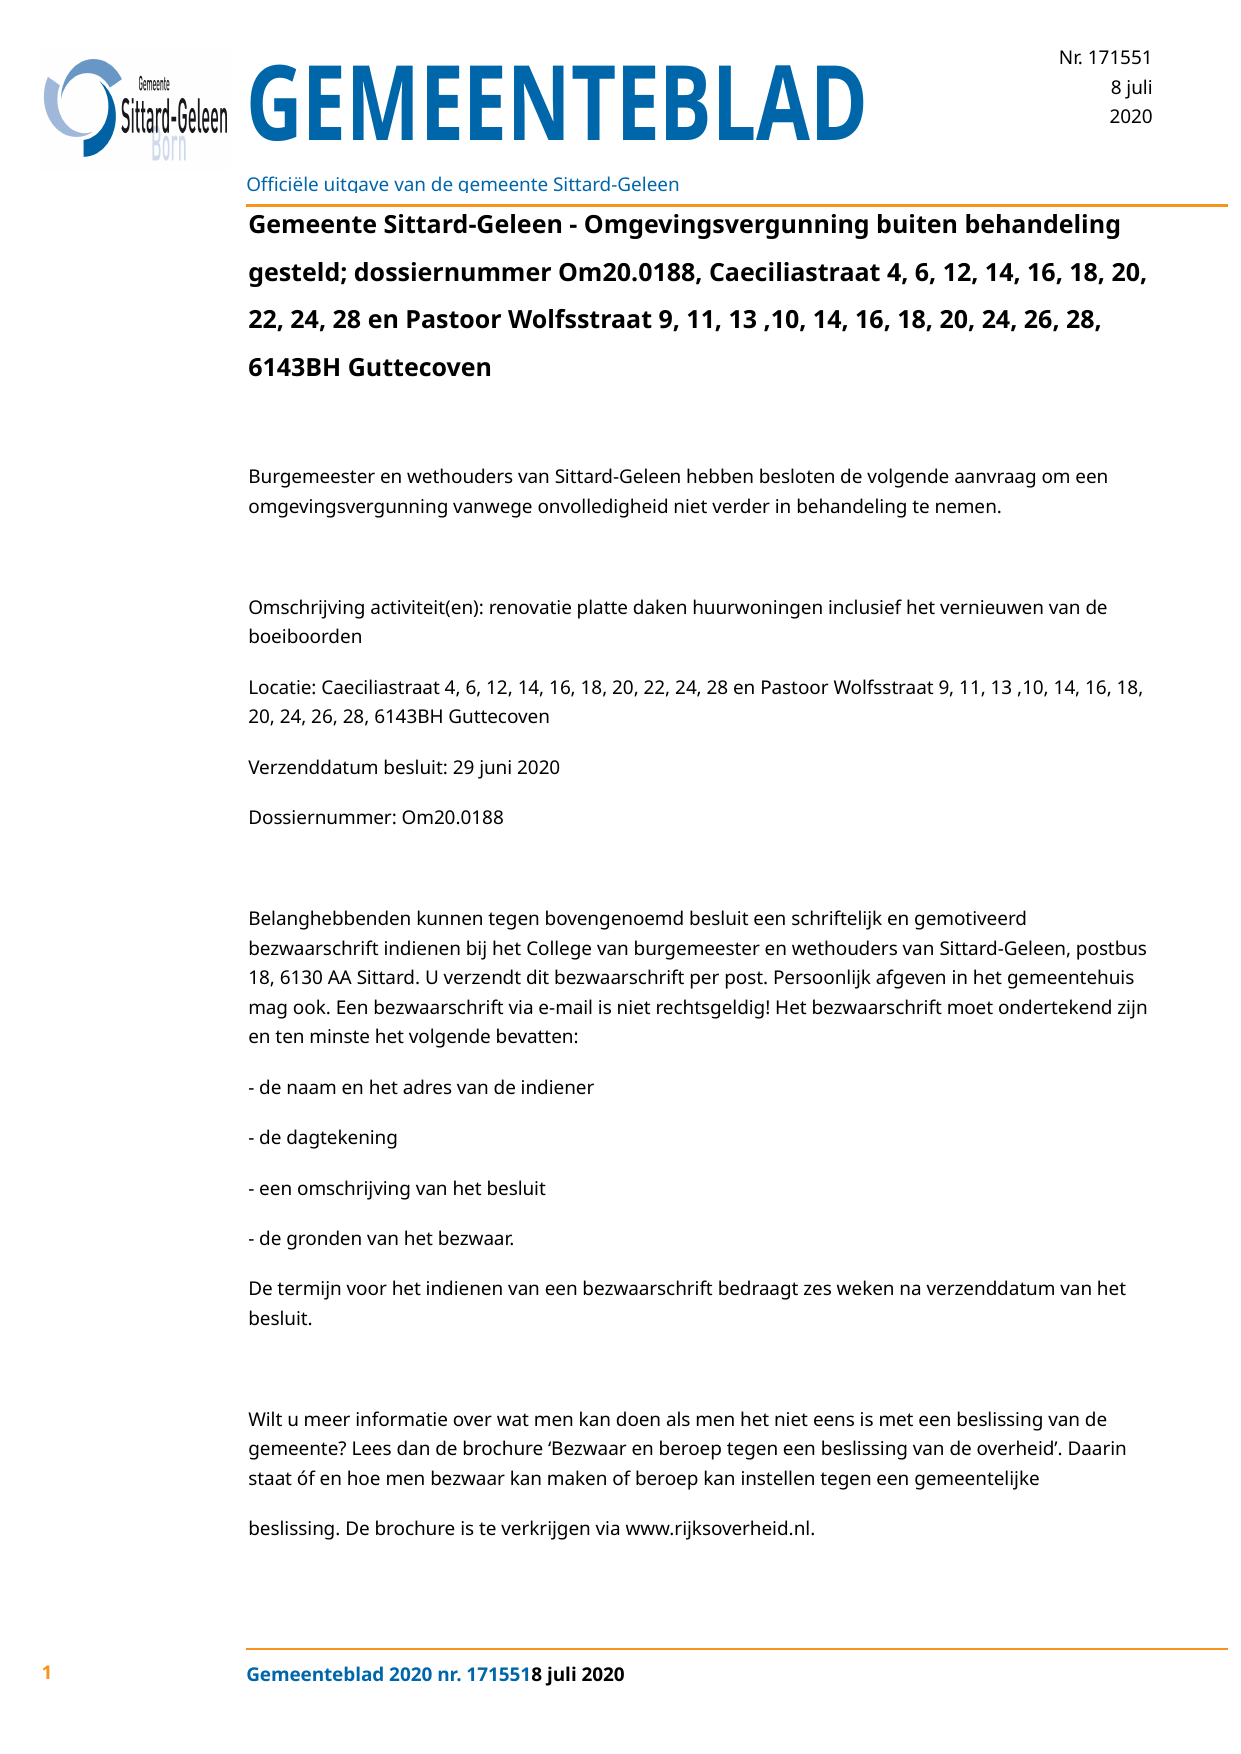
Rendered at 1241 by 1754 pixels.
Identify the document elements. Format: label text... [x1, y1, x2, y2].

text Dossiernummer: Om20.0188 [248, 804, 1152, 830]
text Omschrijving activiteit(en): renovatie platte daken huurwoningen inclusief het vernieuwen van de boeiboorden [248, 594, 1152, 649]
text - de dagtekening [248, 1124, 1152, 1150]
text Wilt u meer informatie over wat men kan doen als men het niet eens is met een beslissing van de gemeente? Lees dan de brochure ‘Bezwaar en beroep tegen een beslissing van de overheid’. Daarin staat óf en hoe men bezwaar kan maken of beroep kan instellen tegen een gemeentelijke [248, 1406, 1152, 1491]
text Belanghebbenden kunnen tegen bovengenoemd besluit een schriftelijk en gemotiveerd bezwaarschrift indienen bij het College van burgemeester en wethouders van Sittard-Geleen, postbus 18, 6130 AA Sittard. U verzendt dit bezwaarschrift per post. Persoonlijk afgeven in het gemeentehuis mag ook. Een bezwaarschrift via e-mail is niet rechtsgeldig! Het bezwaarschrift moet ondertekend zijn en ten minste het volgende bevatten: [248, 905, 1152, 1049]
text beslissing. De brochure is te verkrijgen via www.rijksoverheid.nl. [248, 1516, 1152, 1541]
picture [41, 47, 231, 172]
text De termijn voor het indienen van een bezwaarschrift bedraagt zes weken na verzenddatum van het besluit. [248, 1276, 1152, 1331]
text - de gronden van het bezwaar. [248, 1225, 1152, 1251]
text Gemeente Sittard-Geleen - Omgevingsvergunning buiten behandeling gesteld; dossiernummer Om20.0188, Caeciliastraat 4, 6, 12, 14, 16, 18, 20, 22, 24, 28 en Pastoor Wolfsstraat 9, 11, 13 ,10, 14, 16, 18, 20, 24, 26, 28, 6143BH Guttecoven [248, 207, 1152, 384]
text - de naam en het adres van de indiener [248, 1074, 1152, 1100]
text - een omschrijving van het besluit [248, 1175, 1152, 1201]
text Verzenddatum besluit: 29 juni 2020 [248, 754, 1152, 780]
text Burgemeester en wethouders van Sittard-Geleen hebben besloten de volgende aanvraag om een omgevingsvergunning vanwege onvolledigheid niet verder in behandeling te nemen. [248, 463, 1152, 519]
text Locatie: Caeciliastraat 4, 6, 12, 14, 16, 18, 20, 22, 24, 28 en Pastoor Wolfsstraat 9, 11, 13 ,10, 14, 16, 18, 20, 24, 26, 28, 6143BH Guttecoven [248, 674, 1152, 729]
